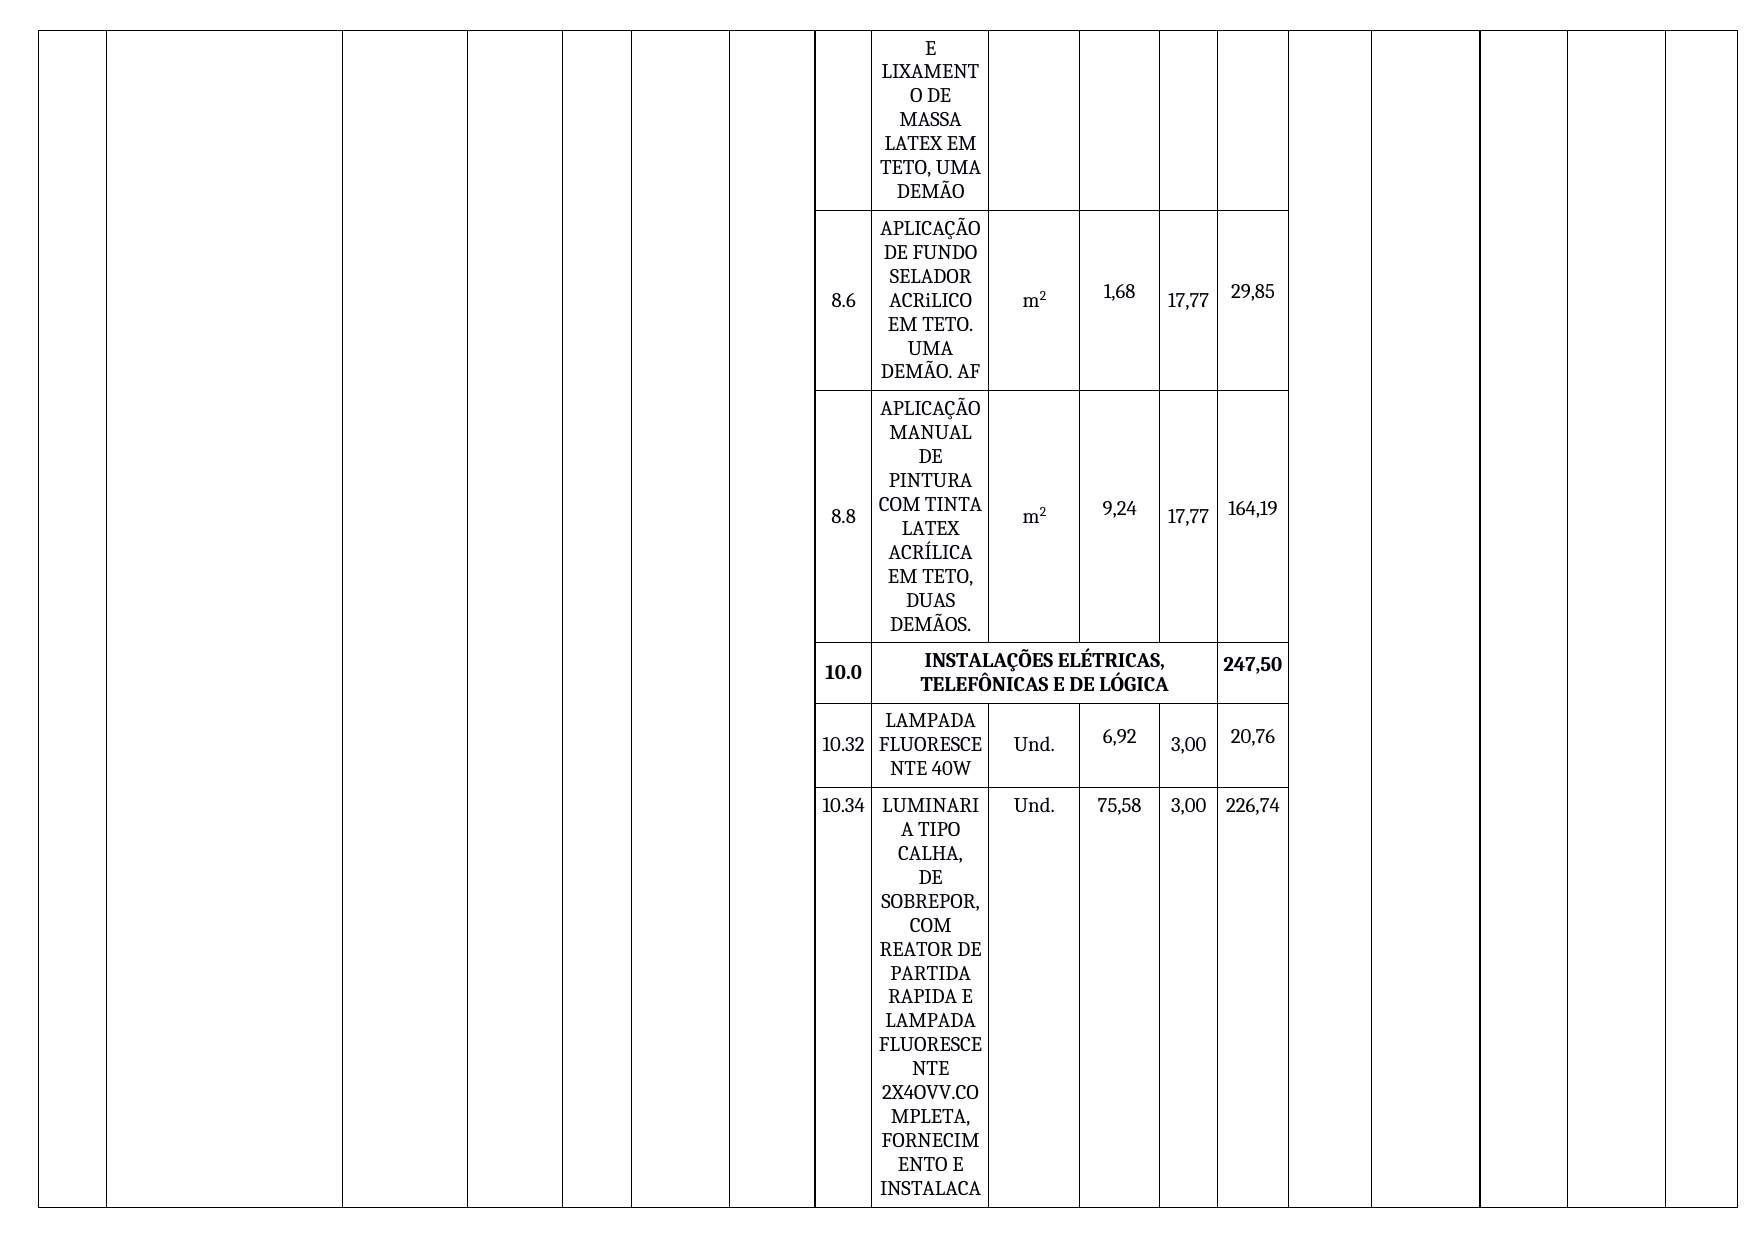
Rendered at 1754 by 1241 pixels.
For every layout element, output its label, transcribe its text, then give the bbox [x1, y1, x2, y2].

table_cell [816, 31, 871, 210]
table_cell [1218, 31, 1288, 210]
table_cell 226,74 [1218, 788, 1288, 1207]
table_cell 8.8 [816, 391, 871, 642]
table_cell E LIXAMENTO DE MASSA LATEX EM TETO, UMA DEMÃO [872, 31, 988, 210]
table_cell 3,00 [1160, 704, 1217, 787]
table_cell 20,76 [1218, 704, 1288, 787]
table_cell [39, 31, 106, 1207]
table_cell [1666, 31, 1737, 1207]
table_cell [107, 31, 342, 1207]
table_cell 17,77 [1160, 211, 1217, 390]
table_cell 10.32 [816, 704, 871, 787]
table_cell 247,50 [1218, 643, 1288, 702]
table_cell [1568, 31, 1665, 1207]
table_cell 29,85 [1218, 211, 1288, 390]
table_cell [1080, 31, 1159, 210]
table_cell 1,68 [1080, 211, 1159, 390]
table_cell [563, 31, 631, 1207]
table_cell [1481, 31, 1567, 1207]
table_cell [343, 31, 467, 1207]
table_cell [1372, 31, 1479, 1207]
table_cell 9,24 [1080, 391, 1159, 642]
table_cell APLICAÇÃO DE FUNDO SELADOR ACRiLICO EM TETO. UMA DEMÃO. AF [872, 211, 988, 390]
table_cell [730, 31, 814, 1207]
table_cell [1289, 31, 1371, 1207]
table_cell LUMINARIA TIPO CALHA, DE SOBREPOR, COM REATOR DE PARTIDA RAPIDA E LAMPADA FLUORESCENTE 2X4OVV.COMPLETA, FORNECIMENTO E INSTALACA [872, 788, 988, 1207]
table_cell Und. [989, 788, 1079, 1207]
table_cell 6,92 [1080, 704, 1159, 787]
table_cell [468, 31, 562, 1207]
table_cell Und. [989, 704, 1079, 787]
table_cell 75,58 [1080, 788, 1159, 1207]
table_cell 164,19 [1218, 391, 1288, 642]
table_cell 3,00 [1160, 788, 1217, 1207]
table_cell LAMPADA FLUORESCENTE 40W [872, 704, 988, 787]
table_cell 10.34 [816, 788, 871, 1207]
table_cell 8.6 [816, 211, 871, 390]
table_cell 17,77 [1160, 391, 1217, 642]
table_cell INSTALAÇÕES ELÉTRICAS, TELEFÔNICAS E DE LÓGICA [872, 643, 1217, 702]
table_cell [1160, 31, 1217, 210]
table_cell [989, 31, 1079, 210]
table_cell m2 [989, 211, 1079, 390]
table_cell APLICAÇÃO MANUAL DE PINTURA COM TINTA LATEX ACRÍLICA EM TETO, DUAS DEMÃOS. [872, 391, 988, 642]
table_cell m2 [989, 391, 1079, 642]
table_cell 10.0 [816, 643, 871, 702]
table_cell [632, 31, 729, 1207]
